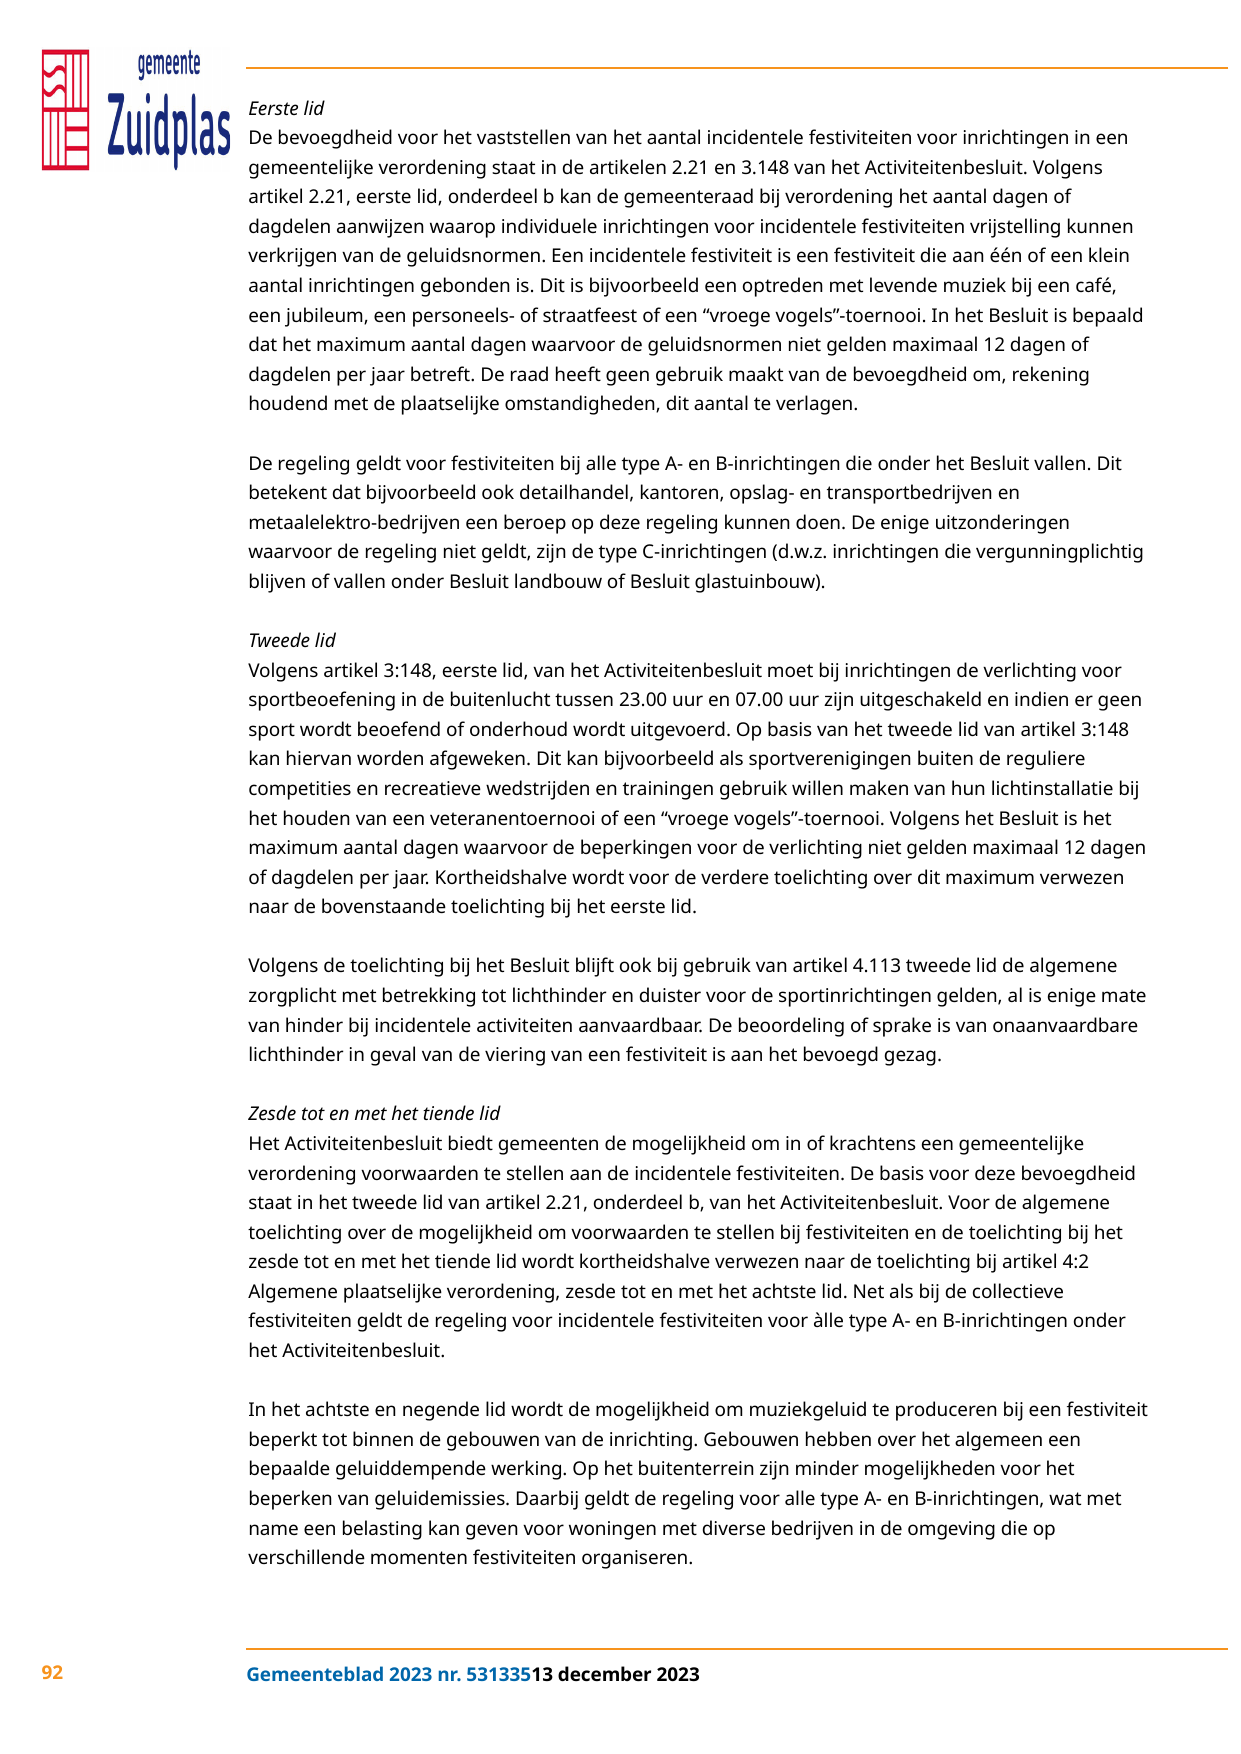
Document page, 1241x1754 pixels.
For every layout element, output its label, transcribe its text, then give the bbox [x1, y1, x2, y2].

text De bevoegdheid voor het vaststellen van het aantal incidentele festiviteiten voor inrichtingen in een gemeentelijke verordening staat in de artikelen 2.21 en 3.148 van het Activiteitenbesluit. Volgens artikel 2.21, eerste lid, onderdeel b kan de gemeenteraad bij verordening het aantal dagen of dagdelen aanwijzen waarop individuele inrichtingen voor incidentele festiviteiten vrijstelling kunnen verkrijgen van de geluidsnormen. Een incidentele festiviteit is een festiviteit die aan één of een klein aantal inrichtingen gebonden is. Dit is bijvoorbeeld een optreden met levende muziek bij een café, een jubileum, een personeels- of straatfeest of een “vroege vogels”-toernooi. In het Besluit is bepaald dat het maximum aantal dagen waarvoor de geluidsnormen niet gelden maximaal 12 dagen of dagdelen per jaar betreft. De raad heeft geen gebruik maakt van de bevoegdheid om, rekening houdend met de plaatselijke omstandigheden, dit aantal te verlagen. [248, 124, 1152, 416]
text Tweede lid [248, 627, 1152, 653]
text Volgens de toelichting bij het Besluit blijft ook bij gebruik van artikel 4.113 tweede lid de algemene zorgplicht met betrekking tot lichthinder en duister voor de sportinrichtingen gelden, al is enige mate van hinder bij incidentele activiteiten aanvaardbaar. De beoordeling of sprake is van onaanvaardbare lichthinder in geval van de viering van een festiviteit is aan het bevoegd gezag. [248, 953, 1152, 1067]
text De regeling geldt voor festiviteiten bij alle type A- en B-inrichtingen die onder het Besluit vallen. Dit betekent dat bijvoorbeeld ook detailhandel, kantoren, opslag- en transportbedrijven en metaalelektro-bedrijven een beroep op deze regeling kunnen doen. De enige uitzonderingen waarvoor de regeling niet geldt, zijn de type C-inrichtingen (d.w.z. inrichtingen die vergunningplichtig blijven of vallen onder Besluit landbouw of Besluit glastuinbouw). [248, 450, 1152, 594]
text Het Activiteitenbesluit biedt gemeenten de mogelijkheid om in of krachtens een gemeentelijke verordening voorwaarden te stellen aan de incidentele festiviteiten. De basis voor deze bevoegdheid staat in het tweede lid van artikel 2.21, onderdeel b, van het Activiteitenbesluit. Voor de algemene toelichting over de mogelijkheid om voorwaarden te stellen bij festiviteiten en de toelichting bij het zesde tot en met het tiende lid wordt kortheidshalve verwezen naar de toelichting bij artikel 4:2 Algemene plaatselijke verordening, zesde tot en met het achtste lid. Net als bij de collectieve festiviteiten geldt de regeling voor incidentele festiviteiten voor àlle type A- en B-inrichtingen onder het Activiteitenbesluit. [248, 1130, 1152, 1363]
text Volgens artikel 3:148, eerste lid, van het Activiteitenbesluit moet bij inrichtingen de verlichting voor sportbeoefening in de buitenlucht tussen 23.00 uur en 07.00 uur zijn uitgeschakeld en indien er geen sport wordt beoefend of onderhoud wordt uitgevoerd. Op basis van het tweede lid van artikel 3:148 kan hiervan worden afgeweken. Dit kan bijvoorbeeld als sportverenigingen buiten de reguliere competities en recreatieve wedstrijden en trainingen gebruik willen maken van hun lichtinstallatie bij het houden van een veteranentoernooi of een “vroege vogels”-toernooi. Volgens het Besluit is het maximum aantal dagen waarvoor de beperkingen voor de verlichting niet gelden maximaal 12 dagen of dagdelen per jaar. Kortheidshalve wordt voor de verdere toelichting over dit maximum verwezen naar de bovenstaande toelichting bij het eerste lid. [248, 657, 1152, 919]
text Zesde tot en met het tiende lid [248, 1101, 1152, 1126]
text In het achtste en negende lid wordt de mogelijkheid om muziekgeluid te produceren bij een festiviteit beperkt tot binnen de gebouwen van de inrichting. Gebouwen hebben over het algemeen een bepaalde geluiddempende werking. Op het buitenterrein zijn minder mogelijkheden voor het beperken van geluidemissies. Daarbij geldt de regeling voor alle type A- en B-inrichtingen, wat met name een belasting kan geven voor woningen met diverse bedrijven in de omgeving die op verschillende momenten festiviteiten organiseren. [248, 1396, 1152, 1570]
text Eerste lid [248, 95, 1152, 121]
picture [41, 47, 231, 172]
